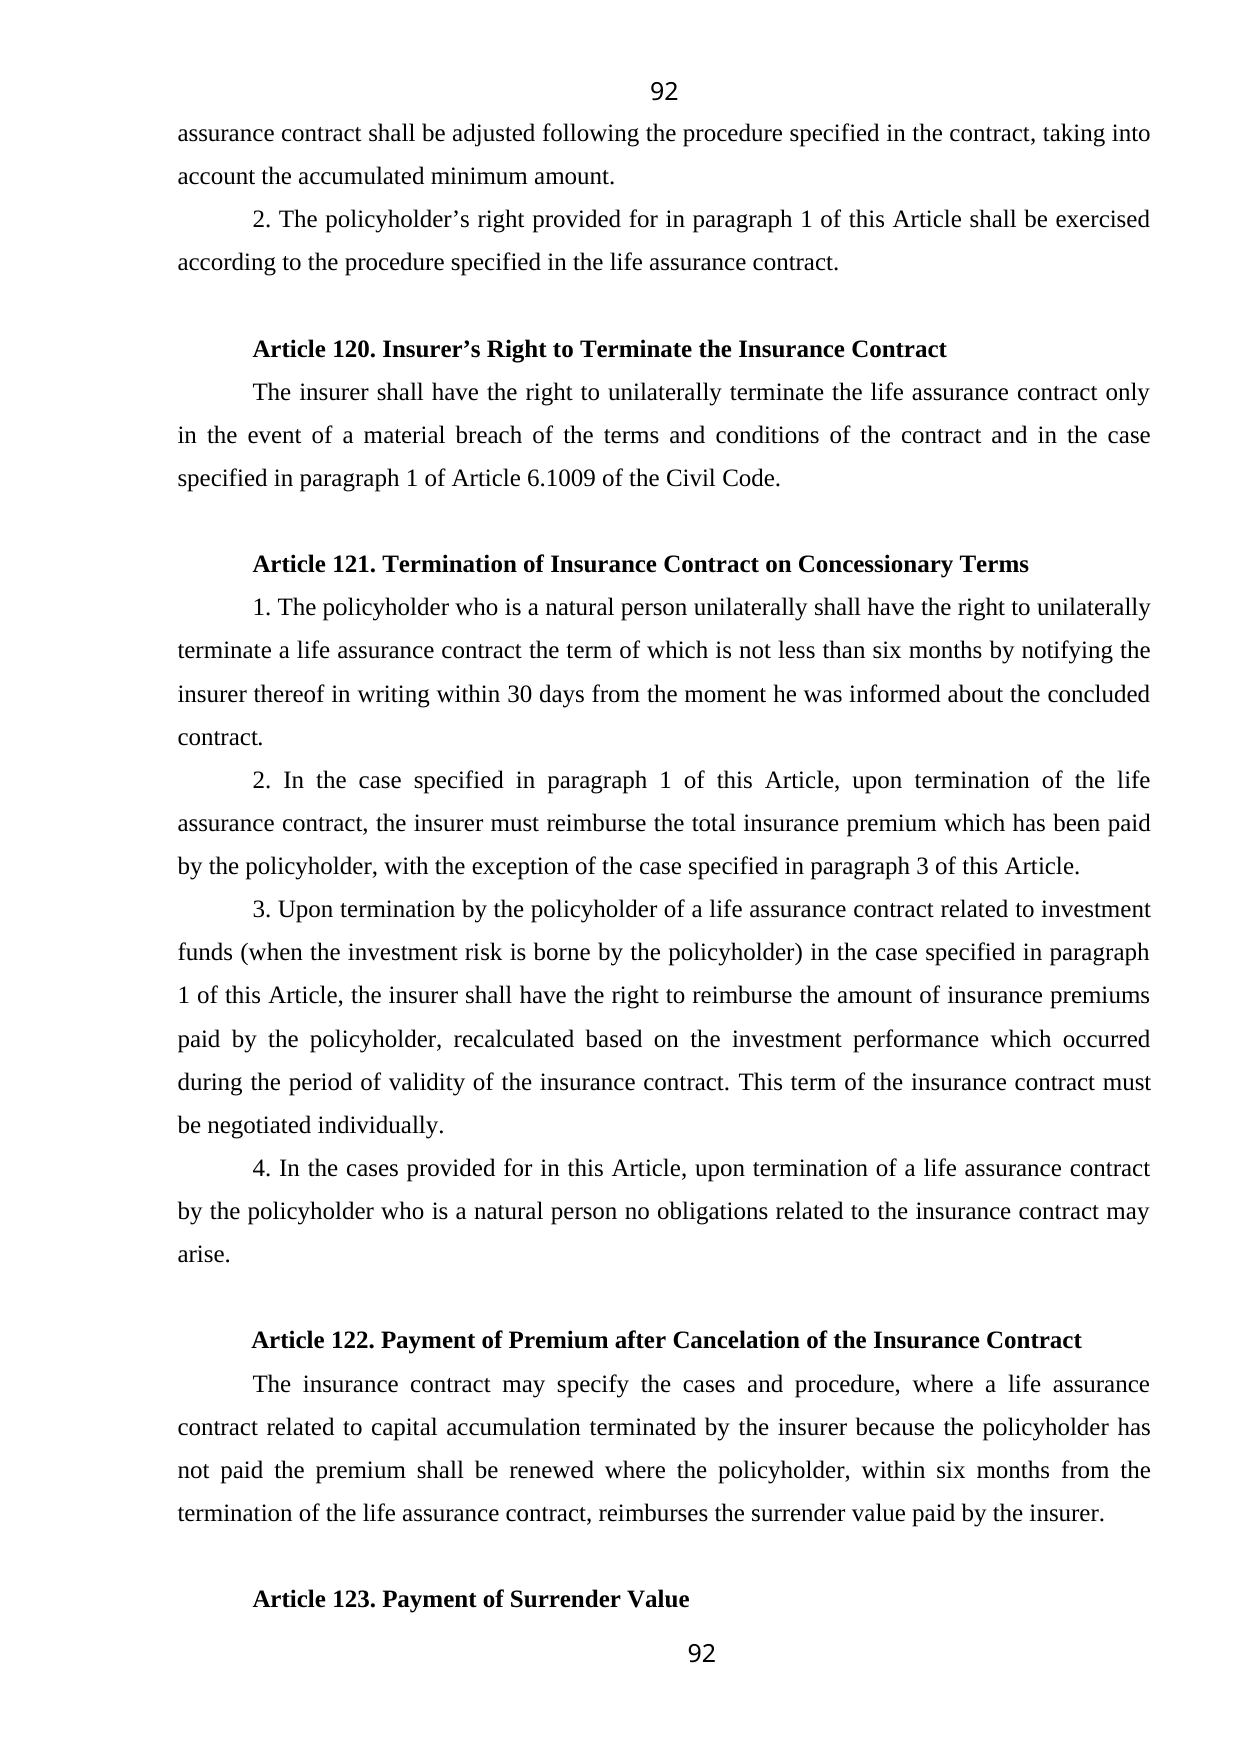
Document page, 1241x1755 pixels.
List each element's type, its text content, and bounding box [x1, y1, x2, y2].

text Article 122. Payment of Premium after Cancelation of the Insurance Contract [177, 1326, 1152, 1354]
text 1. The policyholder who is a natural person unilaterally shall have the right to unilaterally terminate a life assurance contract the term of which is not less than six months by notifying the insurer thereof in writing within 30 days from the moment he was informed about the concluded contract. [177, 592, 1152, 751]
text 2. In the case specified in paragraph 1 of this Article, upon termination of the life assurance contract, the insurer must reimburse the total insurance premium which has been paid by the policyholder, with the exception of the case specified in paragraph 3 of this Article. [177, 765, 1152, 880]
text The insurer shall have the right to unilaterally terminate the life assurance contract only in the event of a material breach of the terms and conditions of the contract and in the case specified in paragraph 1 of Article 6.1009 of the Civil Code. [177, 377, 1152, 492]
text Article 123. Payment of Surrender Value [177, 1584, 1152, 1613]
text 3. Upon termination by the policyholder of a life assurance contract related to investment funds (when the investment risk is borne by the policyholder) in the case specified in paragraph 1 of this Article, the insurer shall have the right to reimburse the amount of insurance premiums paid by the policyholder, recalculated based on the investment performance which occurred during the period of validity of the insurance contract. This term of the insurance contract must be negotiated individually. [177, 894, 1152, 1139]
text 4. In the cases provided for in this Article, upon termination of a life assurance contract by the policyholder who is a natural person no obligations related to the insurance contract may arise. [177, 1153, 1152, 1268]
text The insurance contract may specify the cases and procedure, where a life assurance contract related to capital accumulation terminated by the insurer because the policyholder has not paid the premium shall be renewed where the policyholder, within six months from the termination of the life assurance contract, reimburses the surrender value paid by the insurer. [177, 1369, 1152, 1527]
text Article 120. Insurer’s Right to Terminate the Insurance Contract [177, 334, 1152, 362]
text Article 121. Termination of Insurance Contract on Concessionary Terms [177, 549, 1152, 578]
text 2. The policyholder’s right provided for in paragraph 1 of this Article shall be exercised according to the procedure specified in the life assurance contract. [177, 204, 1152, 276]
text assurance contract shall be adjusted following the procedure specified in the contract, taking into account the accumulated minimum amount. [177, 118, 1152, 190]
